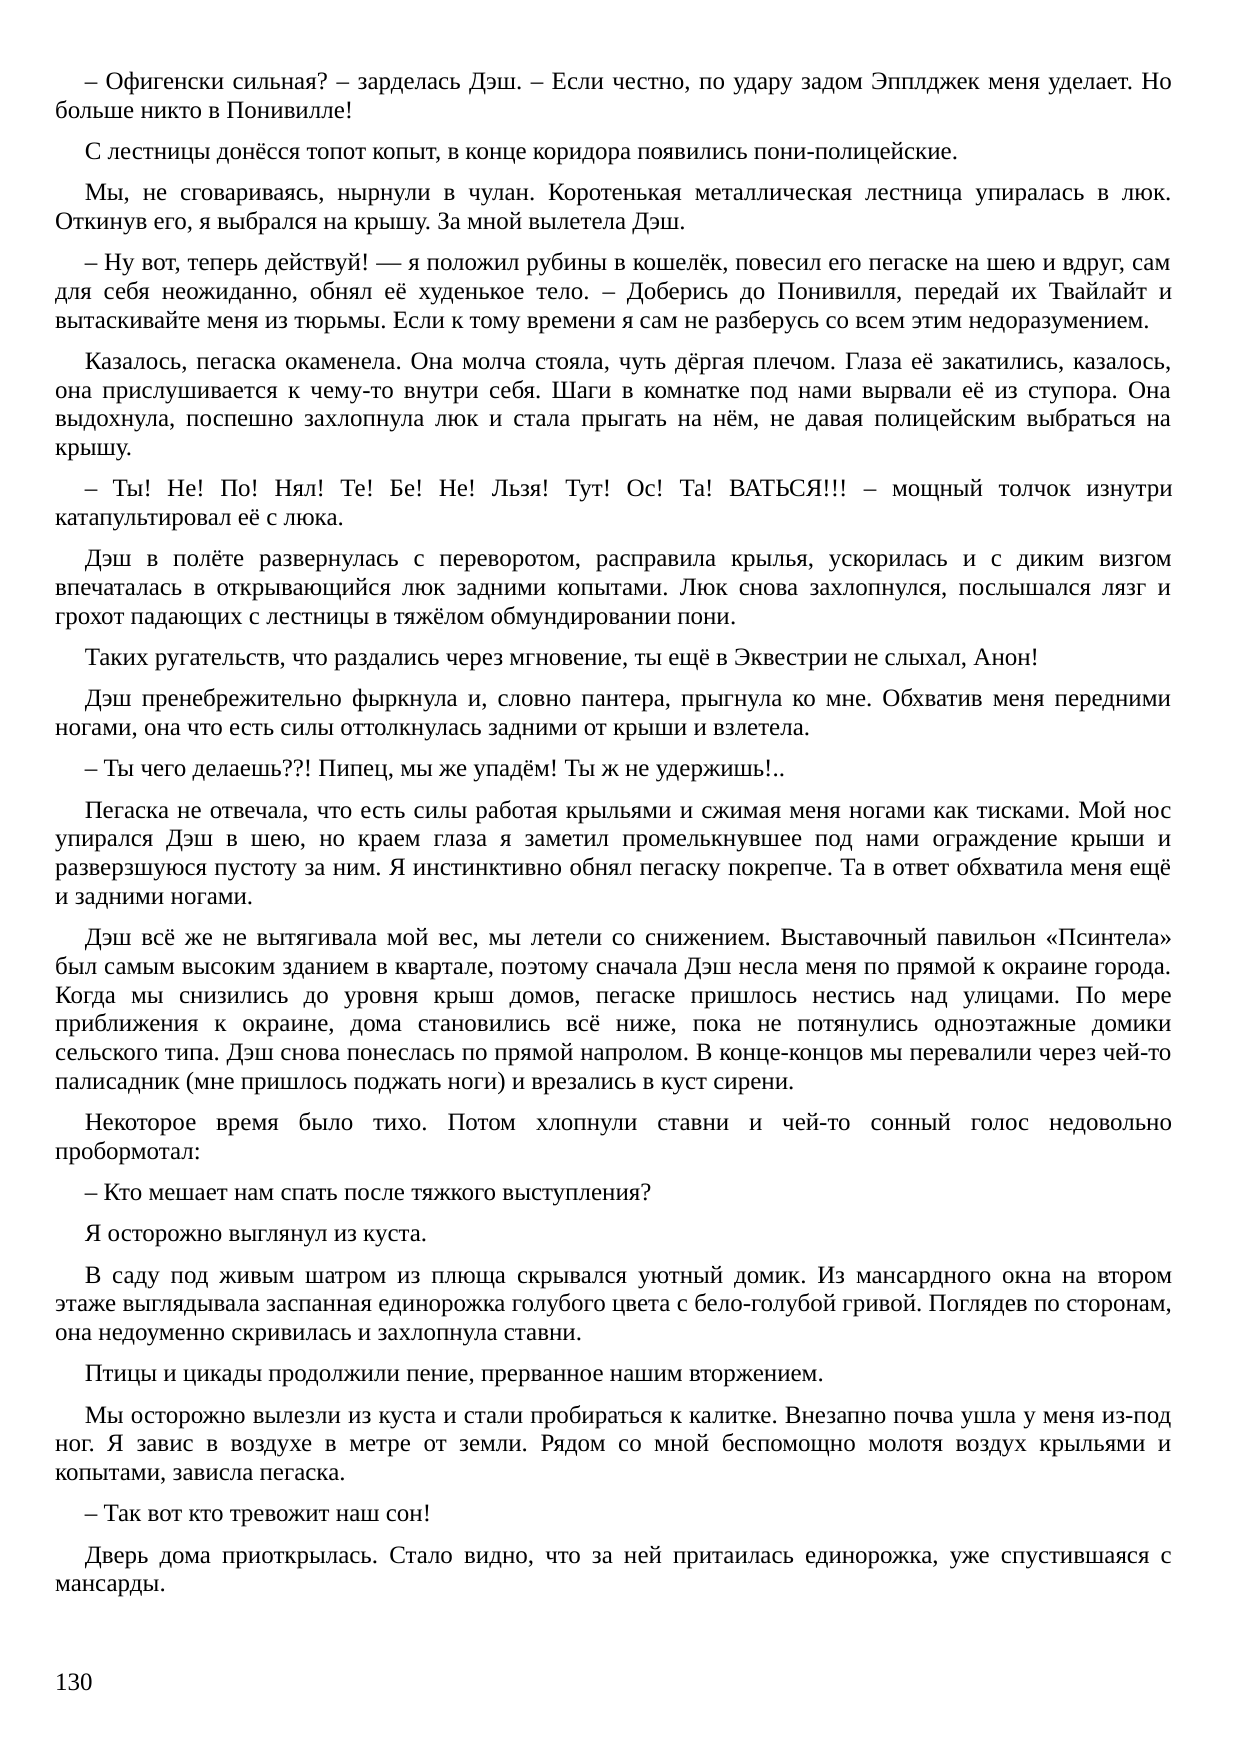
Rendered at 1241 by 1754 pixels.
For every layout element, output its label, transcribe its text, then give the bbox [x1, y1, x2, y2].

text Дэш в полёте развернулась с переворотом, расправила крылья, ускорилась и с диким визгом впечаталась в открывающийся люк задними копытами. Люк снова захлопнулся, послышался лязг и грохот падающих с лестницы в тяжёлом обмундировании пони. [55, 543, 1173, 630]
text Птицы и цикады продолжили пение, прерванное нашим вторжением. [55, 1358, 1173, 1387]
text Дэш пренебрежительно фыркнула и, словно пантера, прыгнула ко мне. Обхватив меня передними ногами, она что есть силы оттолкнулась задними от крыши и взлетела. [55, 683, 1173, 741]
text Мы осторожно вылезли из куста и стали пробираться к калитке. Внезапно почва ушла у меня из-под ног. Я завис в воздухе в метре от земли. Рядом со мной беспомощно молотя воздух крыльями и копытами, зависла пегаска. [55, 1400, 1173, 1486]
text – Так вот кто тревожит наш сон! [55, 1498, 1173, 1527]
text – Ты! Не! По! Нял! Те! Бе! Не! Льзя! Тут! Ос! Та! ВАТЬСЯ!!! – мощный толчок изнутри катапультировал её с люка. [55, 473, 1173, 531]
text Я осторожно выглянул из куста. [55, 1218, 1173, 1247]
text В саду под живым шатром из плюща скрывался уютный домик. Из мансардного окна на втором этаже выглядывала заспанная единорожка голубого цвета с бело-голубой гривой. Поглядев по сторонам, она недоуменно скривилась и захлопнула ставни. [55, 1260, 1173, 1346]
text Некоторое время было тихо. Потом хлопнули ставни и чей-то сонный голос недовольно пробормотал: [55, 1107, 1173, 1165]
text Дэш всё же не вытягивала мой вес, мы летели со снижением. Выставочный павильон «Псинтела» был самым высоким зданием в квартале, поэтому сначала Дэш несла меня по прямой к окраине города. Когда мы снизились до уровня крыш домов, пегаске пришлось нестись над улицами. По мере приближения к окраине, дома становились всё ниже, пока не потянулись одноэтажные домики сельского типа. Дэш снова понеслась по прямой напролом. В конце-концов мы перевалили через чей-то палисадник (мне пришлось поджать ноги) и врезались в куст сирени. [55, 922, 1173, 1095]
text Таких ругательств, что раздались через мгновение, ты ещё в Эквестрии не слыхал, Анон! [55, 642, 1173, 671]
text С лестницы донёсся топот копыт, в конце коридора появились пони-полицейские. [55, 136, 1173, 165]
text Мы, не сговариваясь, нырнули в чулан. Коротенькая металлическая лестница упиралась в люк. Откинув его, я выбрался на крышу. За мной вылетела Дэш. [55, 177, 1173, 235]
text Казалось, пегаска окаменела. Она молча стояла, чуть дёргая плечом. Глаза её закатились, казалось, она прислушивается к чему-то внутри себя. Шаги в комнатке под нами вырвали её из ступора. Она выдохнула, поспешно захлопнула люк и стала прыгать на нём, не давая полицейским выбраться на крышу. [55, 346, 1173, 461]
text – Ну вот, теперь действуй! — я положил рубины в кошелёк, повесил его пегаске на шею и вдруг, сам для себя неожиданно, обнял её худенькое тело. – Доберись до Понивилля, передай их Твайлайт и вытаскивайте меня из тюрьмы. Если к тому времени я сам не разберусь со всем этим недоразумением. [55, 247, 1173, 333]
text – Кто мешает нам спать после тяжкого выступления? [55, 1177, 1173, 1206]
text Пегаска не отвечала, что есть силы работая крыльями и сжимая меня ногами как тисками. Мой нос упирался Дэш в шею, но краем глаза я заметил промелькнувшее под нами ограждение крыши и разверзшуюся пустоту за ним. Я инстинктивно обнял пегаску покрепче. Та в ответ обхватила меня ещё и задними ногами. [55, 795, 1173, 910]
text – Офигенски сильная? – зарделась Дэш. – Если честно, по удару задом Эпплджек меня уделает. Но больше никто в Понивилле! [55, 66, 1173, 123]
text Дверь дома приоткрылась. Стало видно, что за ней притаилась единорожка, уже спустившаяся с мансарды. [55, 1540, 1173, 1597]
text – Ты чего делаешь??! Пипец, мы же упадём! Ты ж не удержишь!.. [55, 753, 1173, 782]
